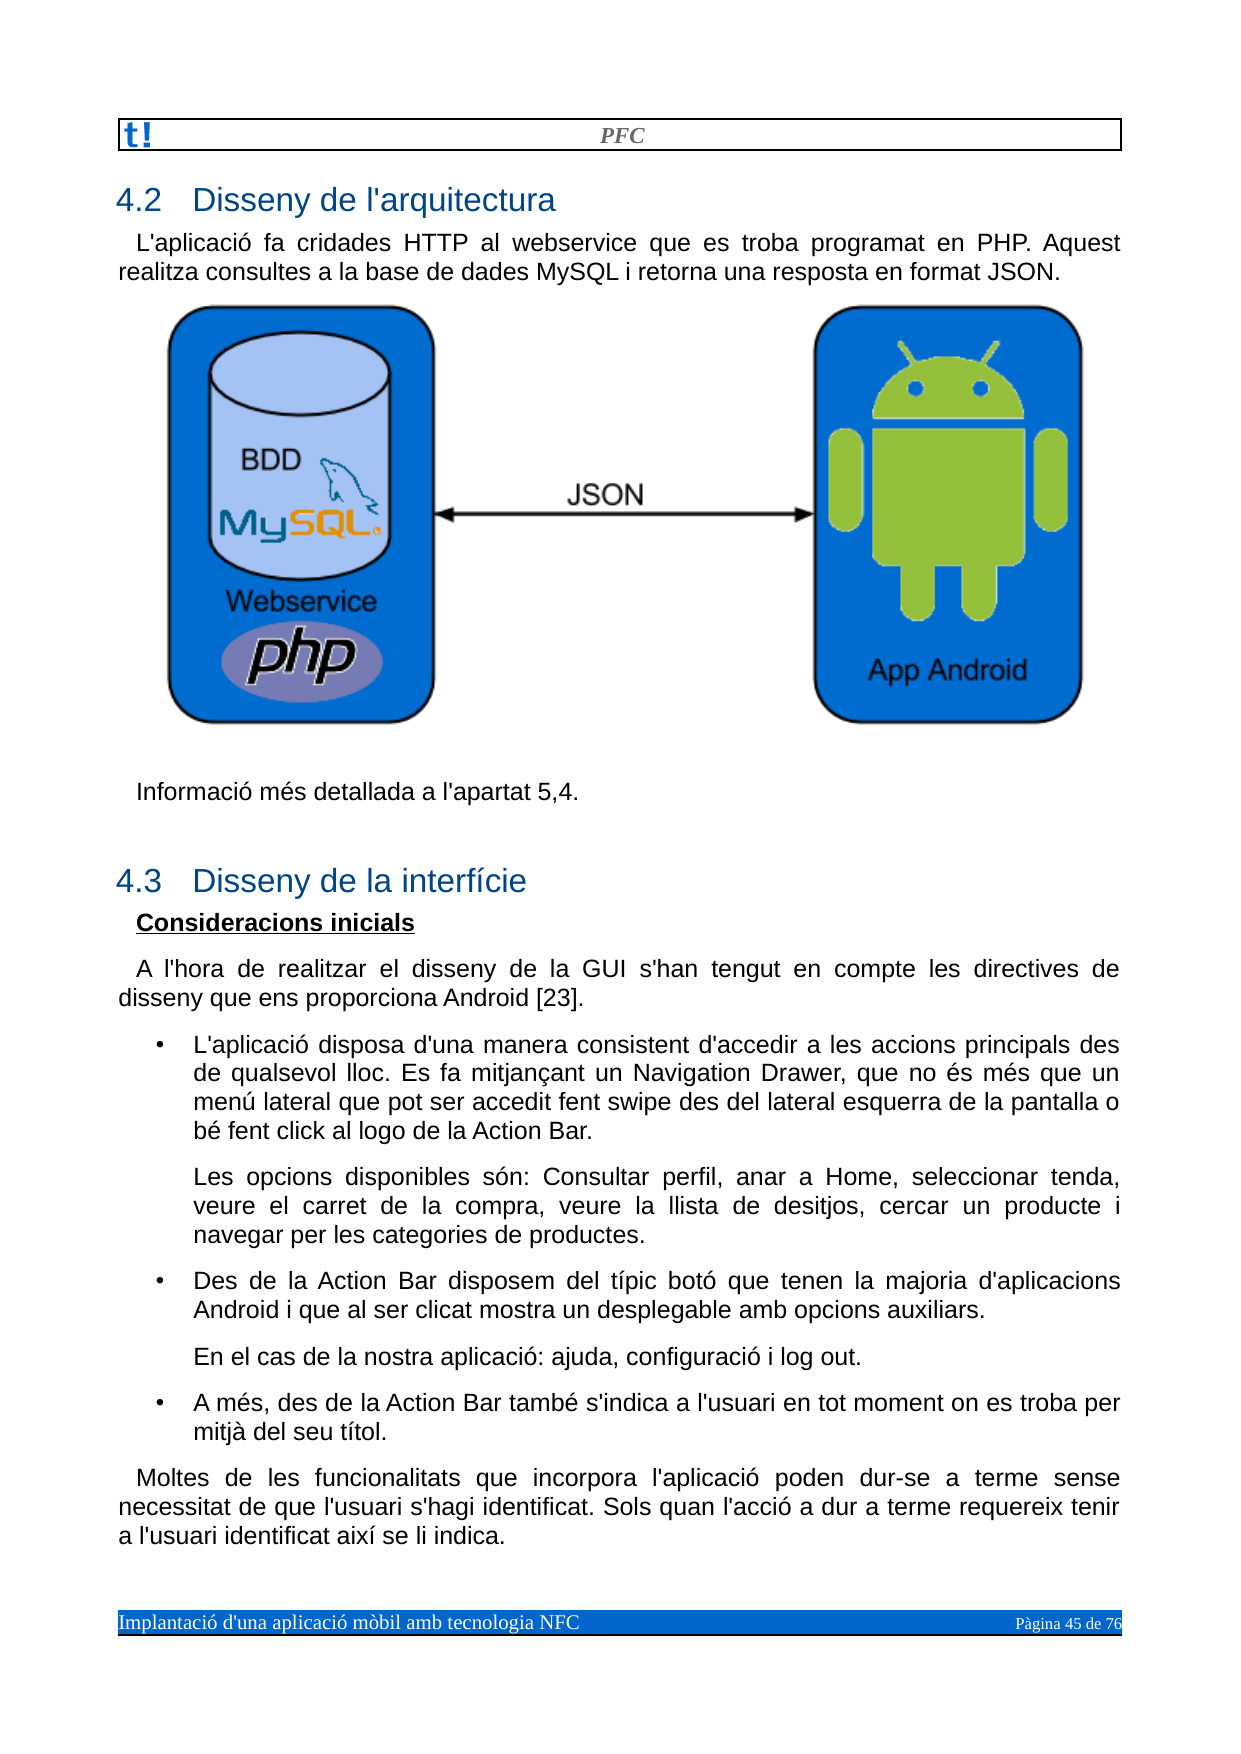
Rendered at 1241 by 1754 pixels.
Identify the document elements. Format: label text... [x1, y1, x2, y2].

picture [136, 294, 1104, 731]
subtitle Disseny de la interfície [106, 861, 1122, 899]
text L'aplicació fa cridades HTTP al webservice que es troba programat en PHP. Aquest realitza consultes a la base de dades MySQL i retorna una resposta en format JSON. [118, 228, 1122, 285]
list En el cas de la nostra aplicació: ajuda, configuració i log out. [156, 1342, 1122, 1370]
text A l'hora de realitzar el disseny de la GUI s'han tengut en compte les directives de disseny que ens proporciona Android [23]. [118, 954, 1122, 1012]
list Des de la Action Bar disposem del típic botó que tenen la majoria d'aplicacions Android i que al ser clicat mostra un desplegable amb opcions auxiliars. [156, 1266, 1122, 1324]
picture [123, 121, 151, 148]
list Les opcions disponibles són: Consultar perfil, anar a Home, seleccionar tenda, veure el carret de la compra, veure la llista de desitjos, cercar un producte i navegar per les categories de productes. [156, 1162, 1122, 1249]
subtitle Disseny de l'arquitectura [106, 181, 1122, 219]
list L'aplicació disposa d'una manera consistent d'accedir a les accions principals des de qualsevol lloc. Es fa mitjançant un Navigation Drawer, que no és més que un menú lateral que pot ser accedit fent swipe des del lateral esquerra de la pantalla o bé fent click al logo de la Action Bar. [156, 1029, 1122, 1145]
text Moltes de les funcionalitats que incorpora l'aplicació poden dur-se a terme sense necessitat de que l'usuari s'hagi identificat. Sols quan l'acció a dur a terme requereix tenir a l'usuari identificat així se li indica. [118, 1463, 1122, 1550]
text Consideracions inicials [118, 908, 1122, 937]
text Informació més detallada a l'apartat 5,4. [118, 777, 1122, 805]
list A més, des de la Action Bar també s'indica a l'usuari en tot moment on es troba per mitjà del seu títol. [156, 1388, 1122, 1446]
